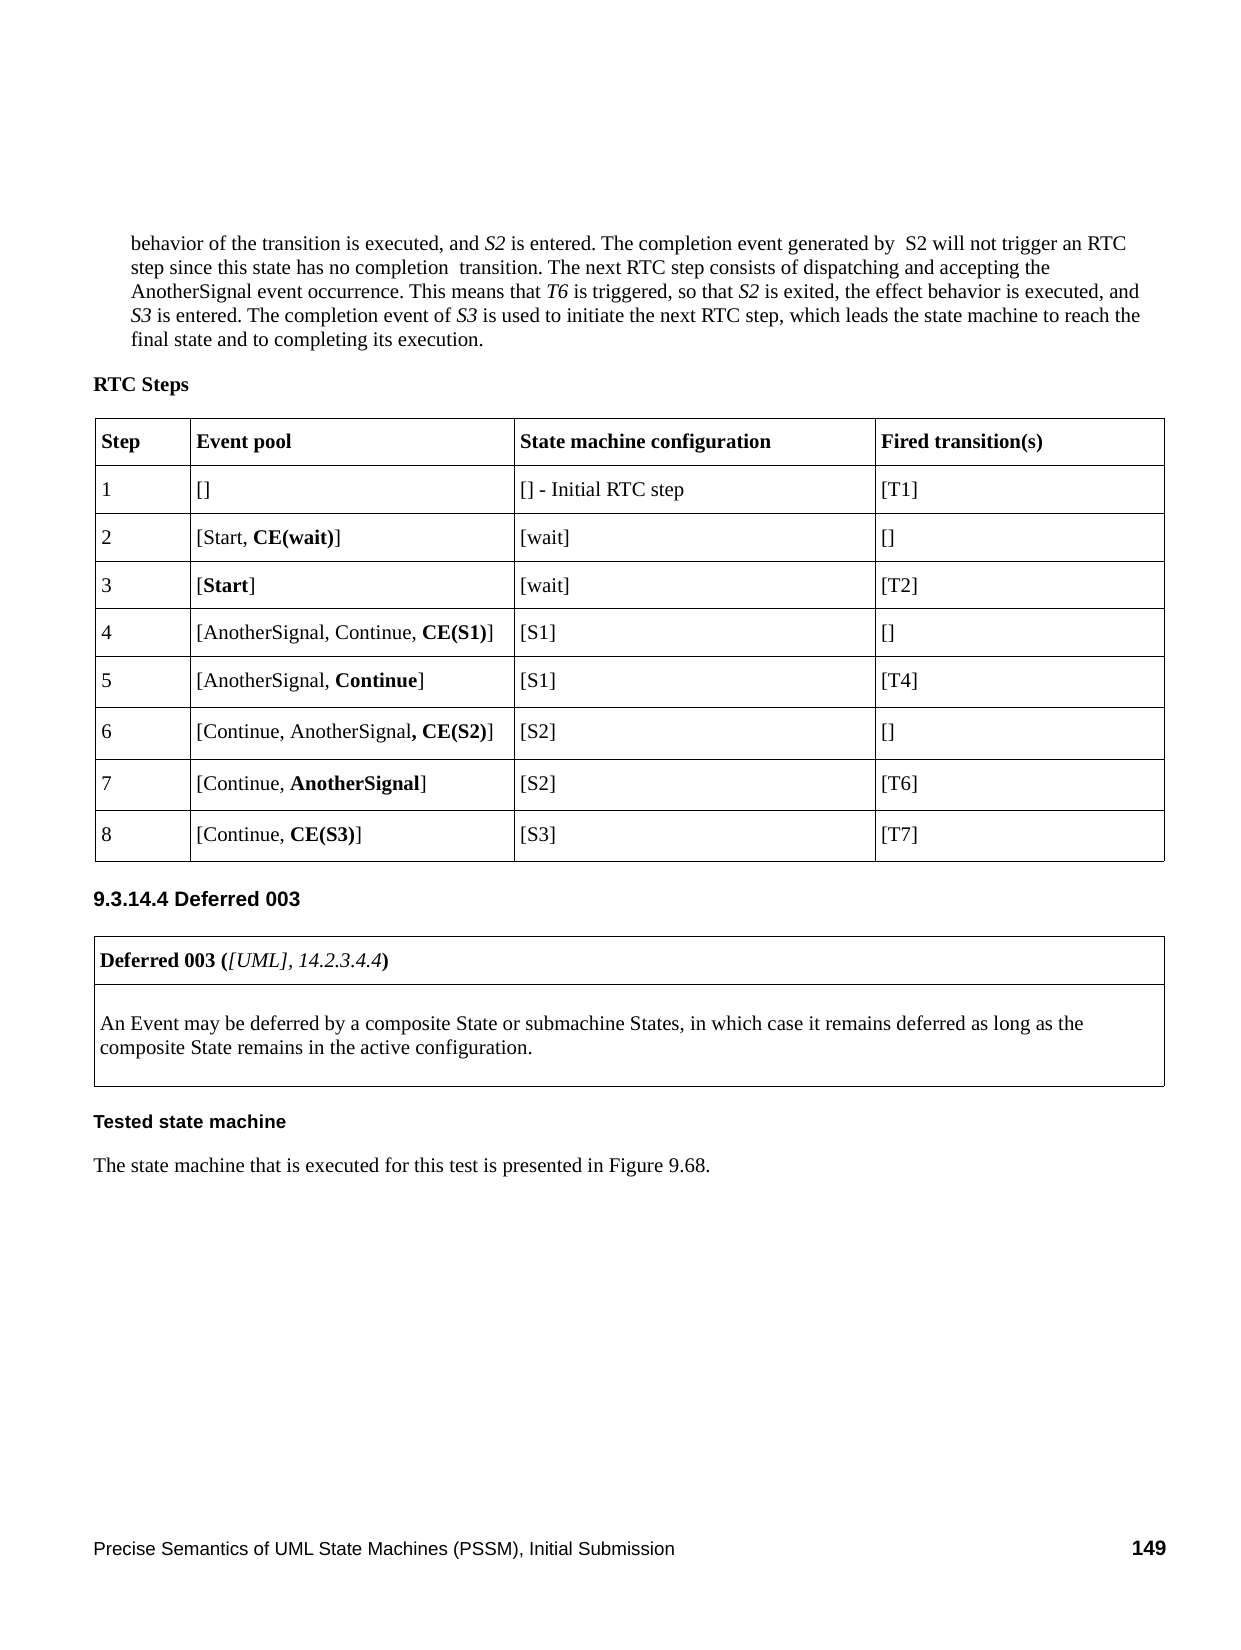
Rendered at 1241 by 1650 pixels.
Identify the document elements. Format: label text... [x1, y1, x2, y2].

table_cell An Event may be deferred by a composite State or submachine States, in which case it remains deferred as long as the composite State remains in the active configuration. [95, 985, 1164, 1086]
table_cell [S2] [515, 760, 875, 810]
table_cell 7 [96, 760, 190, 810]
table_cell [T2] [876, 562, 1164, 608]
table_cell [] [876, 514, 1164, 561]
table_cell [] [876, 708, 1164, 758]
table_cell [S2] [515, 708, 875, 758]
table_cell [] [191, 466, 514, 513]
table_cell 4 [96, 609, 190, 656]
table_cell 5 [96, 657, 190, 707]
table_cell [T4] [876, 657, 1164, 707]
table_cell [Start, CE(wait)] [191, 514, 514, 561]
table_cell [] [876, 609, 1164, 656]
table_cell [] - Initial RTC step [515, 466, 875, 513]
table_cell [T7] [876, 811, 1164, 861]
table_cell [Continue, AnotherSignal] [191, 760, 514, 810]
table_header Fired transition(s) [876, 419, 1164, 465]
table_cell [Continue, AnotherSignal, CE(S2)] [191, 708, 514, 758]
table_cell [wait] [515, 562, 875, 608]
table_cell [Continue, CE(S3)] [191, 811, 514, 861]
table_cell 3 [96, 562, 190, 608]
table_header Deferred 003 ([UML], 14.2.3.4.4) [95, 937, 1164, 984]
text RTC Steps [93, 372, 1164, 396]
table_header Step [96, 419, 190, 465]
table_cell [wait] [515, 514, 875, 561]
table_cell [S1] [515, 657, 875, 707]
subtitle Deferred 003 [93, 886, 1164, 911]
table_header State machine configuration [515, 419, 875, 465]
table_cell 8 [96, 811, 190, 861]
table_cell [T6] [876, 760, 1164, 810]
table_header Event pool [191, 419, 514, 465]
table_cell 6 [96, 708, 190, 758]
subtitle Tested state machine [93, 1111, 1164, 1132]
table_cell [T1] [876, 466, 1164, 513]
table_cell [AnotherSignal, Continue, CE(S1)] [191, 609, 514, 656]
table_cell [S1] [515, 609, 875, 656]
text The state machine that is executed for this test is presented in Figure 9.68. [93, 1153, 1164, 1177]
table_cell 1 [96, 466, 190, 513]
table_cell [Start] [191, 562, 514, 608]
table_cell [AnotherSignal, Continue] [191, 657, 514, 707]
table_cell 2 [96, 514, 190, 561]
text behavior of the transition is executed, and S2 is entered. The completion event generated by S2 will not trigger an RTC step since this state has no completion transition. The next RTC step consists of dispatching and accepting the AnotherSignal event occurrence. This means that T6 is triggered, so that S2 is exited, the effect behavior is executed, and S3 is entered. The completion event of S3 is used to initiate the next RTC step, which leads the state machine to reach the final state and to completing its execution. [131, 231, 1164, 351]
table_cell [S3] [515, 811, 875, 861]
